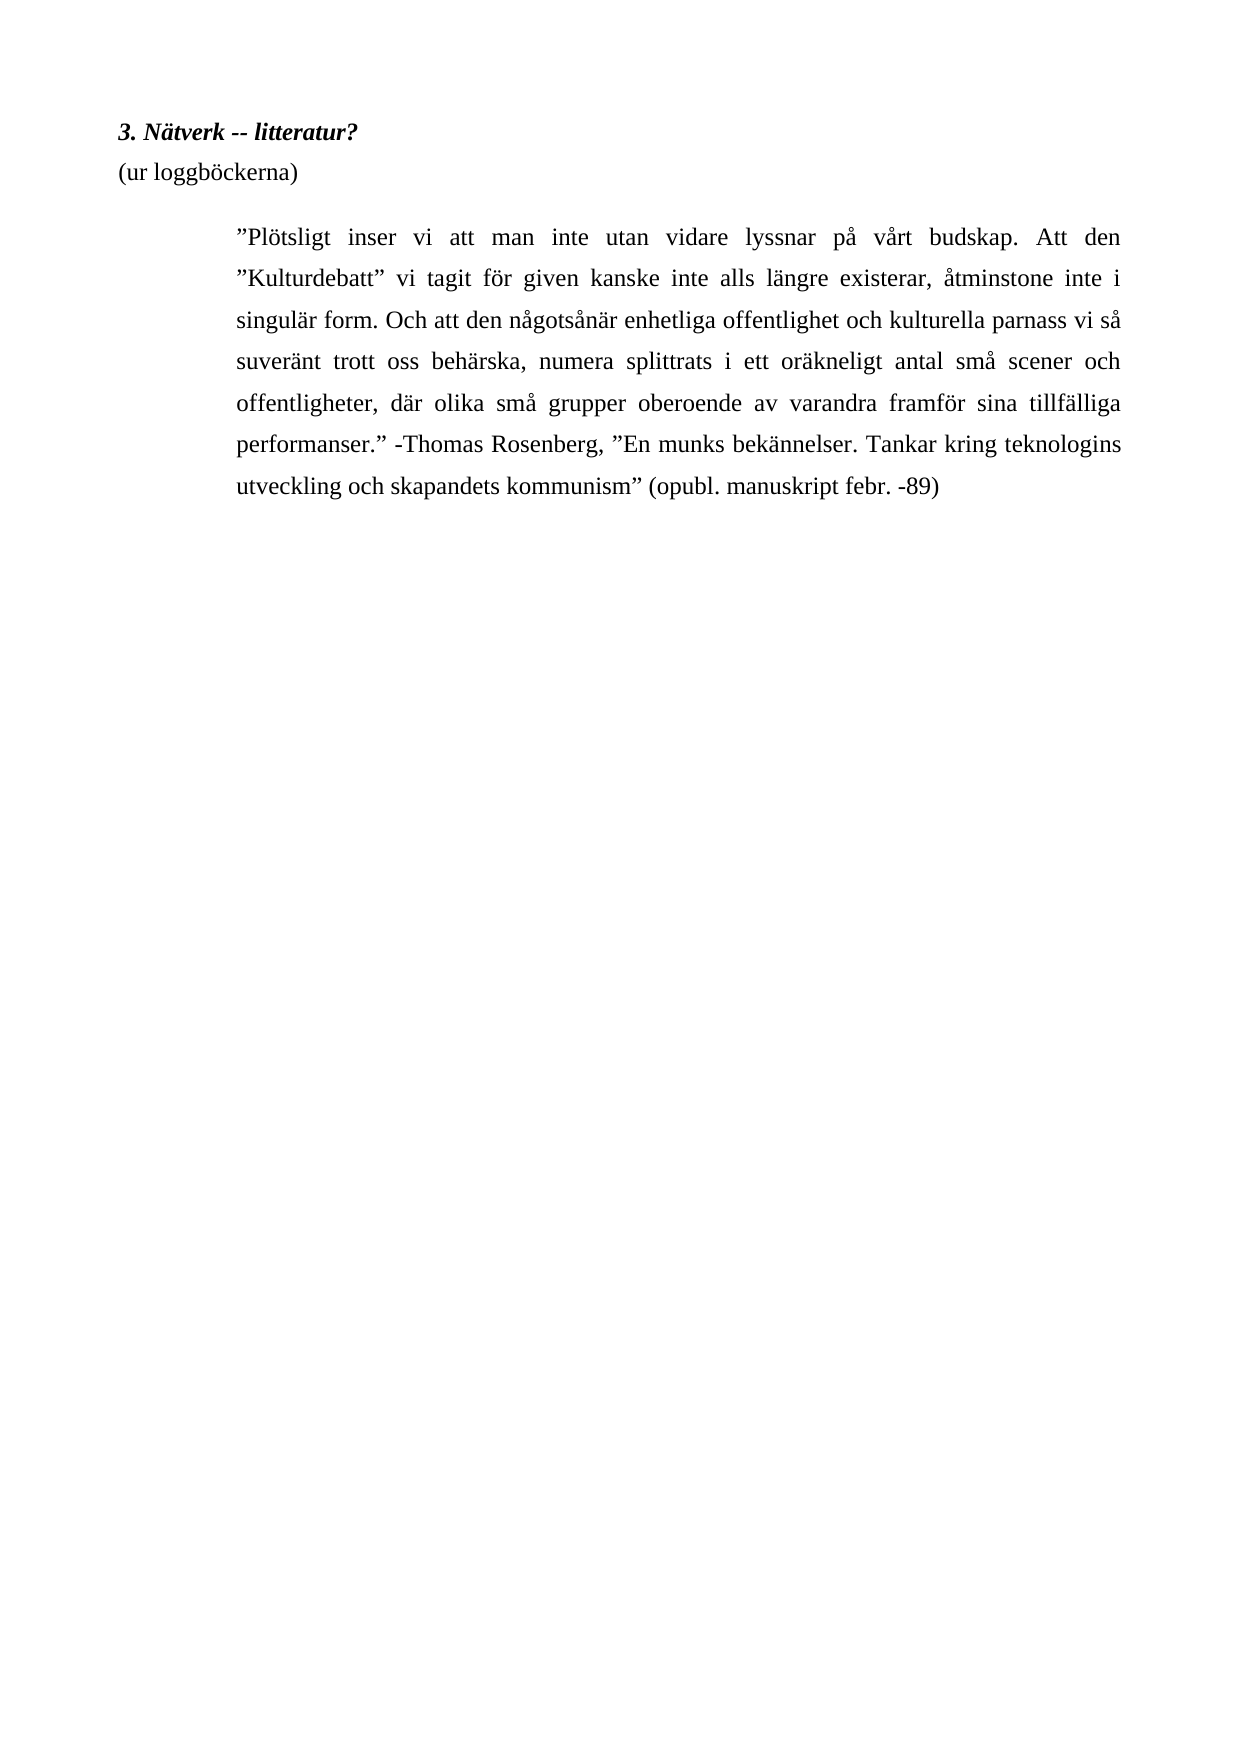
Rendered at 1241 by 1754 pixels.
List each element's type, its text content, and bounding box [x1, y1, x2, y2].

text ”Plötsligt inser vi att man inte utan vidare lyssnar på vårt budskap. Att den ”Kulturdebatt” vi tagit för given kanske inte alls längre existerar, åtminstone inte i singulär form. Och att den någotsånär enhetliga offentlighet och kulturella parnass vi så suveränt trott oss behärska, numera splittrats i ett oräkneligt antal små scener och offentligheter, där olika små grupper oberoende av varandra framför sina tillfälliga performanser.” -Thomas Rosenberg, ”En munks bekännelser. Tankar kring teknologins utveckling och skapandets kommunism” (opubl. manuskript febr. -89) [236, 223, 1122, 500]
subtitle 3. Nätverk -- litteratur? [118, 118, 1122, 146]
text (ur loggböckerna) [118, 158, 1122, 185]
